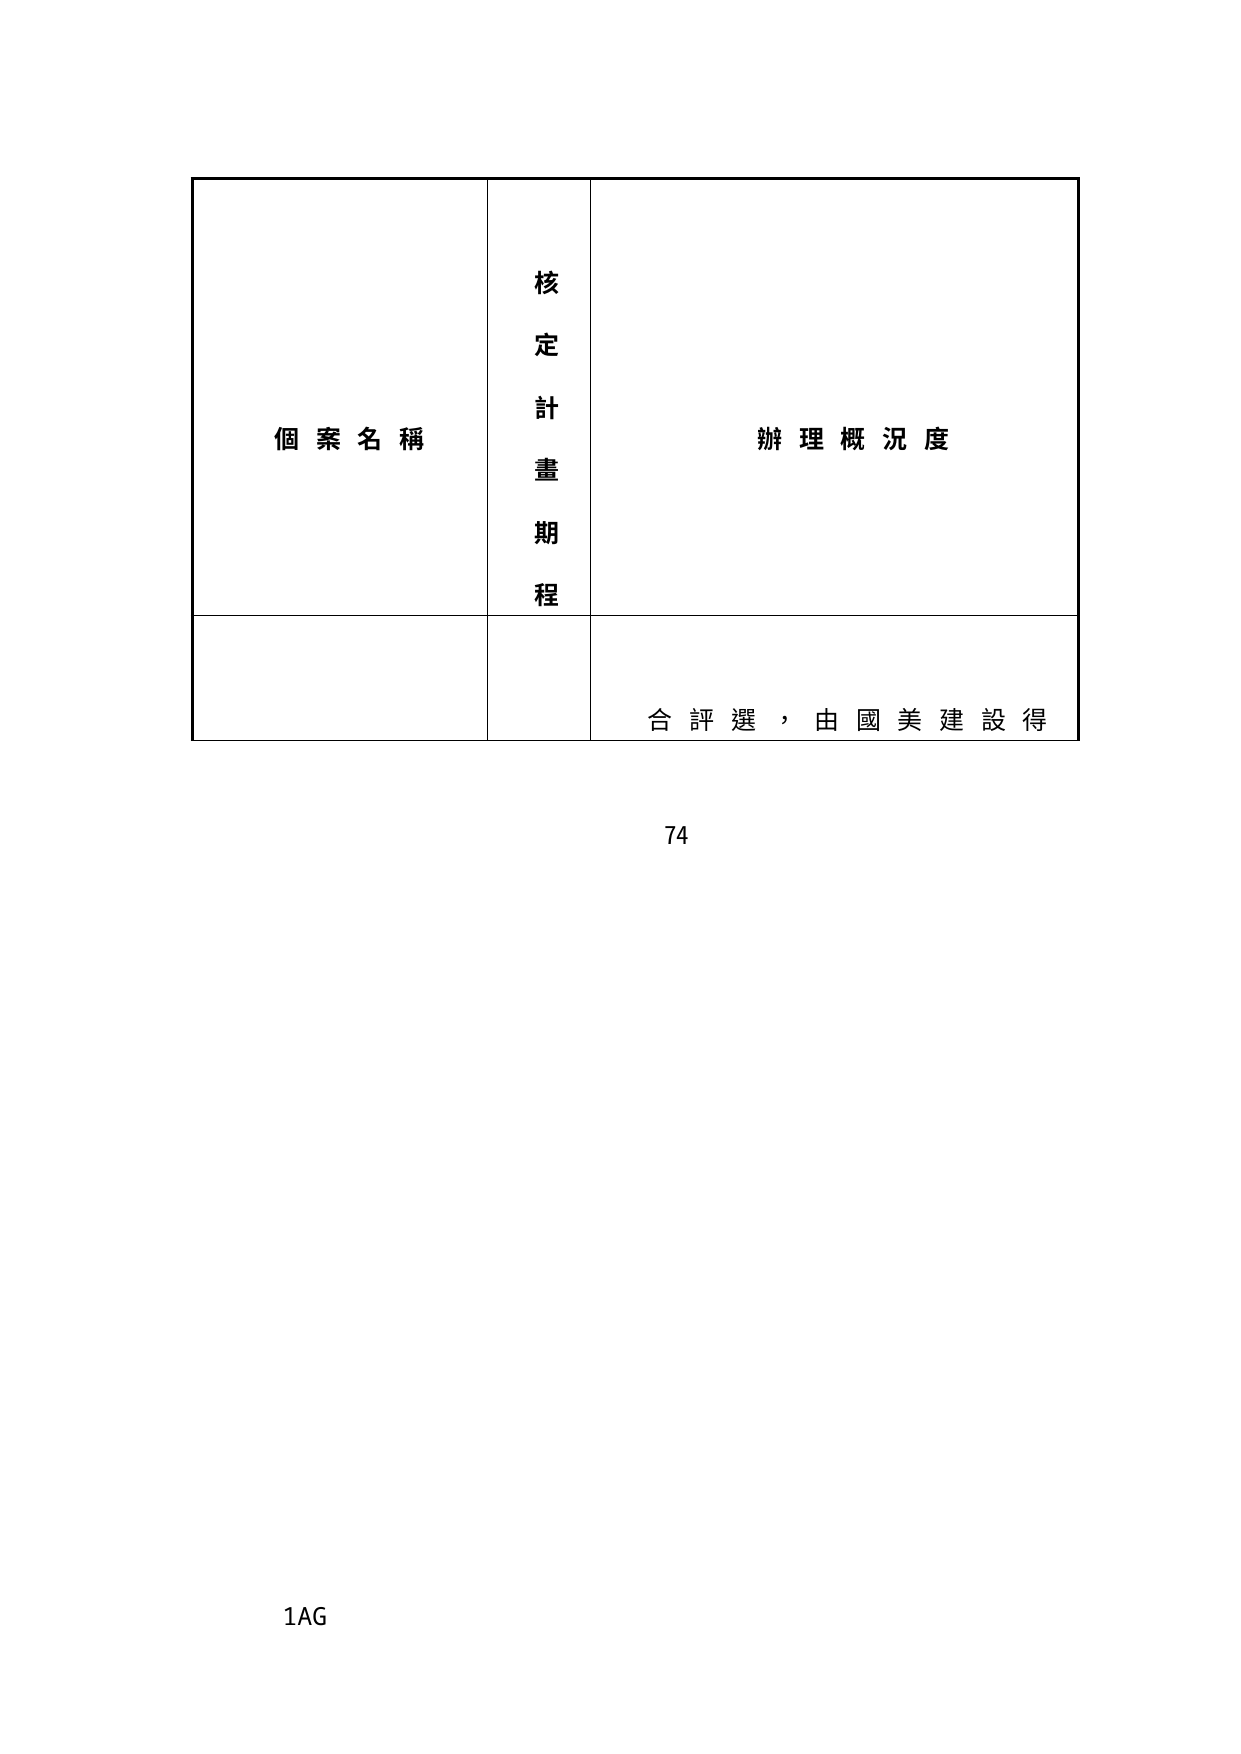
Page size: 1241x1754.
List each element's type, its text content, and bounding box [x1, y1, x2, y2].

table_cell 合評選，由國美建設得 [591, 616, 1077, 740]
table_header 個案名稱 [194, 180, 487, 615]
table_cell [194, 616, 487, 740]
table_header 辦理概況度 [591, 180, 1077, 615]
table_header 核定計畫期程 [488, 180, 590, 615]
table_cell [488, 616, 590, 740]
